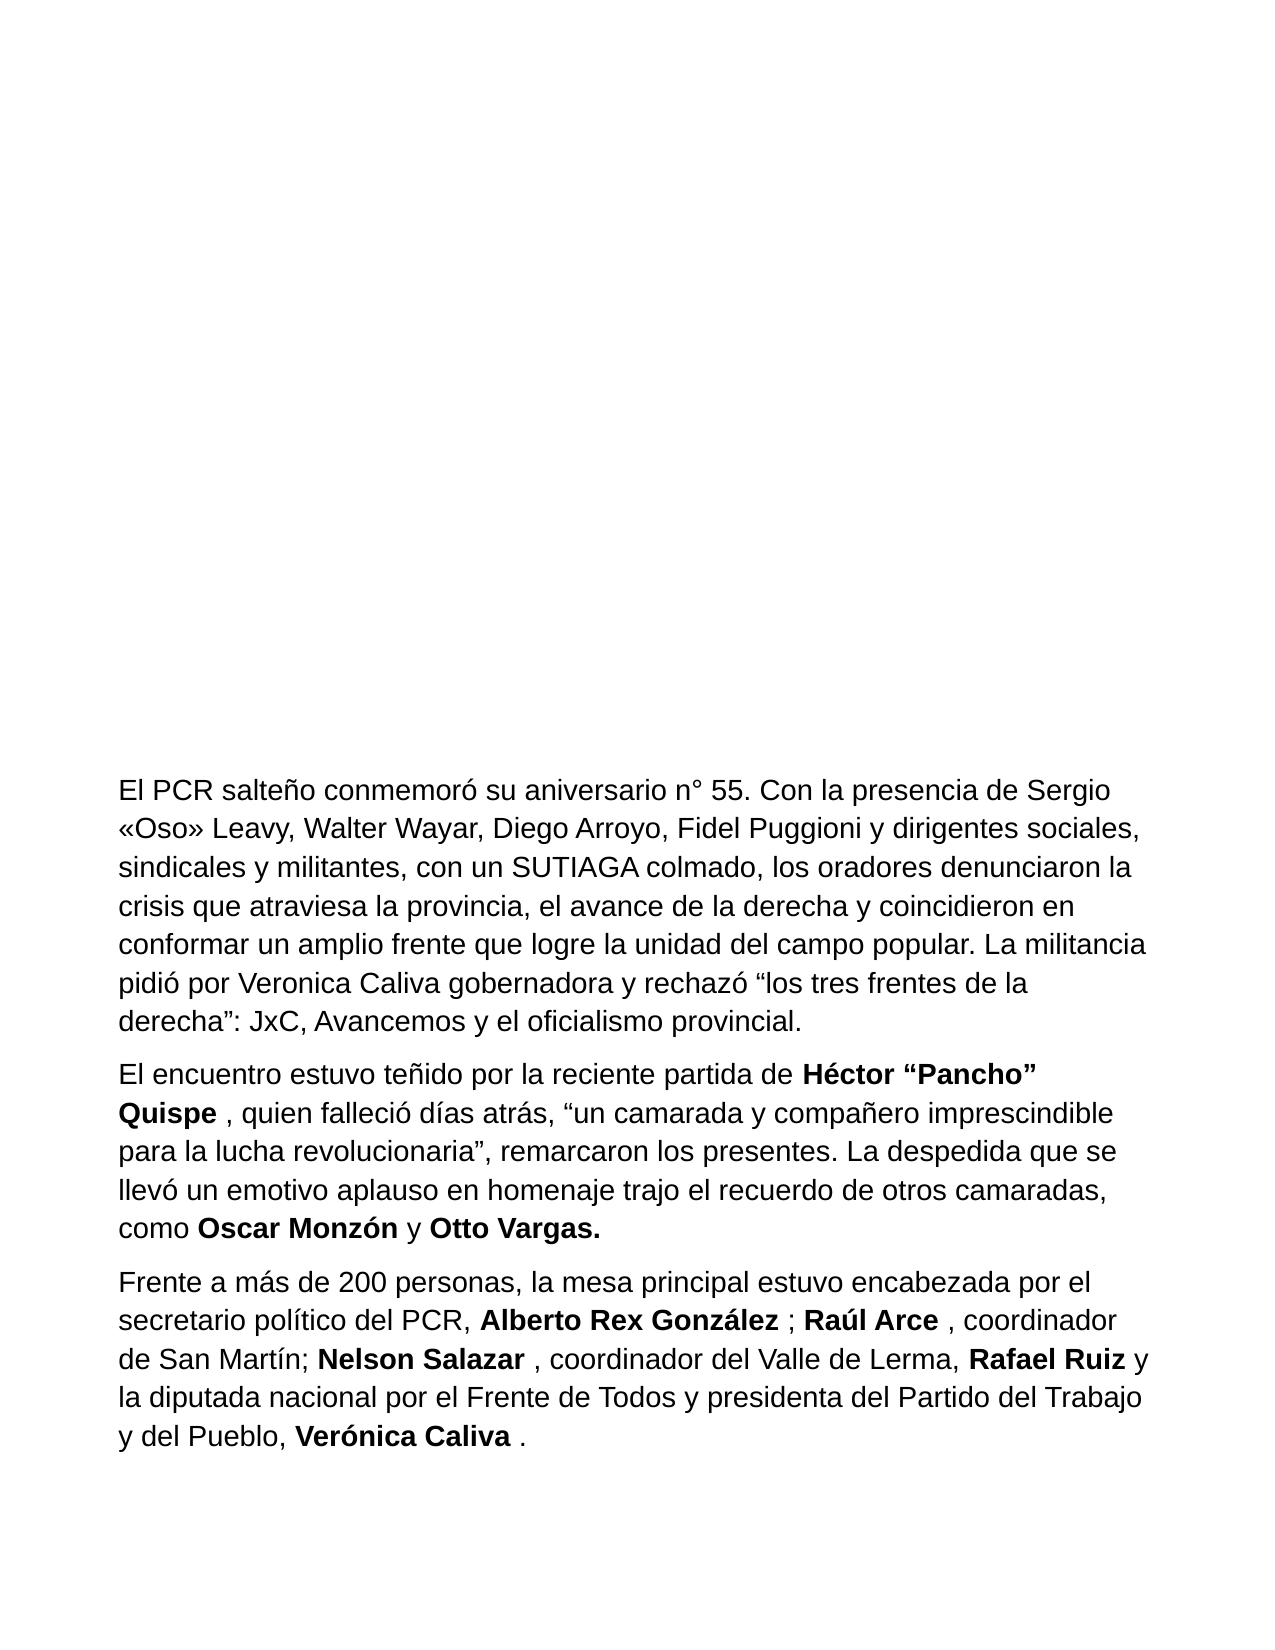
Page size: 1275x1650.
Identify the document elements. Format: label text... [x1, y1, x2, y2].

text Frente a más de 200 personas, la mesa principal estuvo encabezada por el secretario político del PCR, Alberto Rex González ; Raúl Arce , coordinador de San Martín; Nelson Salazar , coordinador del Valle de Lerma, Rafael Ruiz y la diputada nacional por el Frente de Todos y presidenta del Partido del Trabajo y del Pueblo, Verónica Caliva . [118, 1265, 1157, 1452]
text El encuentro estuvo teñido por la reciente partida de Héctor “Pancho” Quispe , quien falleció días atrás, “un camarada y compañero imprescindible para la lucha revolucionaria”, remarcaron los presentes. La despedida que se llevó un emotivo aplauso en homenaje trajo el recuerdo de otros camaradas, como Oscar Monzón y Otto Vargas. [118, 1057, 1157, 1245]
text El PCR salteño conmemoró su aniversario n° 55. Con la presencia de Sergio «Oso» Leavy, Walter Wayar, Diego Arroyo, Fidel Puggioni y dirigentes sociales, sindicales y militantes, con un SUTIAGA colmado, los oradores denunciaron la crisis que atraviesa la provincia, el avance de la derecha y coincidieron en conformar un amplio frente que logre la unidad del campo popular. La militancia pidió por Veronica Caliva gobernadora y rechazó “los tres frentes de la derecha”: JxC, Avancemos y el oficialismo provincial. [118, 773, 1157, 1038]
